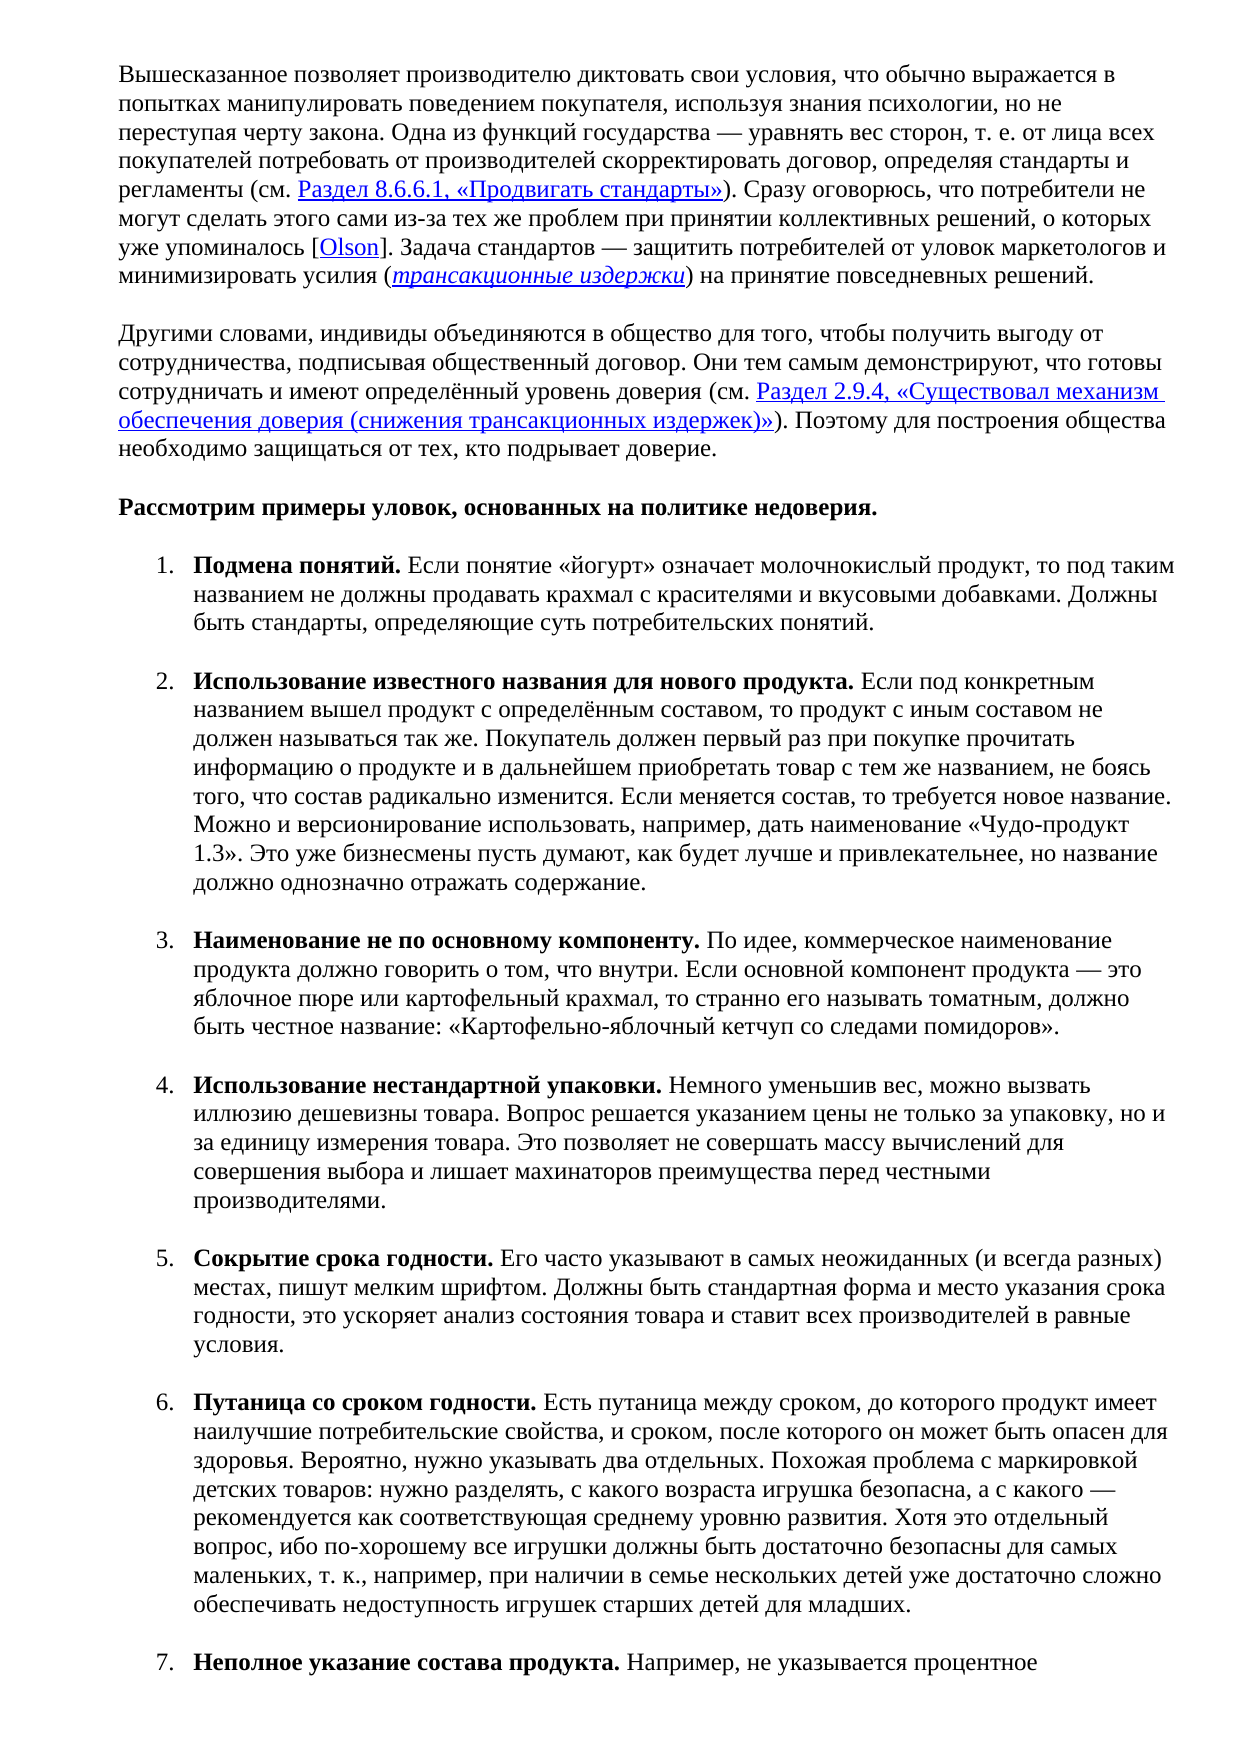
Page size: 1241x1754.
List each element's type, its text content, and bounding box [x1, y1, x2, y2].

text Другими словами, индивиды объединяются в общество для того, чтобы получить выгоду от сотрудничества, подписывая общественный договор. Они тем самым демонстрируют, что готовы сотрудничать и имеют определённый уровень доверия (см. Раздел 2.9.4, «Существовал механизм обеспечения доверия (снижения трансакционных издержек)»). Поэтому для построения общества необходимо защищаться от тех, кто подрывает доверие. [118, 318, 1181, 462]
list Сокрытие срока годности. Его часто указывают в самых неожиданных (и всегда разных) местах, пишут мелким шрифтом. Должны быть стандартная форма и место указания срока годности, это ускоряет анализ состояния товара и ставит всех производителей в равные условия. [156, 1243, 1181, 1358]
text Вышесказанное позволяет производителю диктовать свои условия, что обычно выражается в попытках манипулировать поведением покупателя, используя знания психологии, но не переступая черту закона. Одна из функций государства — уравнять вес сторон, т. е. от лица всех покупателей потребовать от производителей скорректировать договор, определяя стандарты и регламенты (см. Раздел 8.6.6.1, «Продвигать стандарты»). Сразу оговорюсь, что потребители не могут сделать этого сами из-за тех же проблем при принятии коллективных решений, о которых уже упоминалось [Olson]. Задача стандартов — защитить потребителей от уловок маркетологов и минимизировать усилия (трансакционные издержки) на принятие повседневных решений. [118, 59, 1181, 289]
list Путаница со сроком годности. Есть путаница между сроком, до которого продукт имеет наилучшие потребительские свойства, и сроком, после которого он может быть опасен для здоровья. Вероятно, нужно указывать два отдельных. Похожая проблема с маркировкой детских товаров: нужно разделять, с какого возраста игрушка безопасна, а с какого — рекомендуется как соответствующая среднему уровню развития. Хотя это отдельный вопрос, ибо по-хорошему все игрушки должны быть достаточно безопасны для самых маленьких, т. к., например, при наличии в семье нескольких детей уже достаточно сложно обеспечивать недоступность игрушек старших детей для младших. [156, 1387, 1181, 1617]
list Подмена понятий. Если понятие «йогурт» означает молочнокислый продукт, то под таким названием не должны продавать крахмал с красителями и вкусовыми добавками. Должны быть стандарты, определяющие суть потребительских понятий. [156, 550, 1181, 636]
list Наименование не по основному компоненту. По идее, коммерческое наименование продукта должно говорить о том, что внутри. Если основной компонент продукта — это яблочное пюре или картофельный крахмал, то странно его называть томатным, должно быть честное название: «Картофельно-яблочный кетчуп со следами помидоров». [156, 925, 1181, 1040]
list Неполное указание состава продукта. Например, не указывается процентное [156, 1647, 1181, 1676]
list Использование известного названия для нового продукта. Если под конкретным названием вышел продукт с определённым составом, то продукт с иным составом не должен называться так же. Покупатель должен первый раз при покупке прочитать информацию о продукте и в дальнейшем приобретать товар с тем же названием, не боясь того, что состав радикально изменится. Если меняется состав, то требуется новое название. Можно и версионирование использовать, например, дать наименование «Чудо-продукт 1.3». Это уже бизнесмены пусть думают, как будет лучше и привлекательнее, но название должно однозначно отражать содержание. [156, 666, 1181, 896]
list Использование нестандартной упаковки. Немного уменьшив вес, можно вызвать иллюзию дешевизны товара. Вопрос решается указанием цены не только за упаковку, но и за единицу измерения товара. Это позволяет не совершать массу вычислений для совершения выбора и лишает махинаторов преимущества перед честными производителями. [156, 1070, 1181, 1213]
text Рассмотрим примеры уловок, основанных на политике недоверия. [118, 492, 1181, 521]
